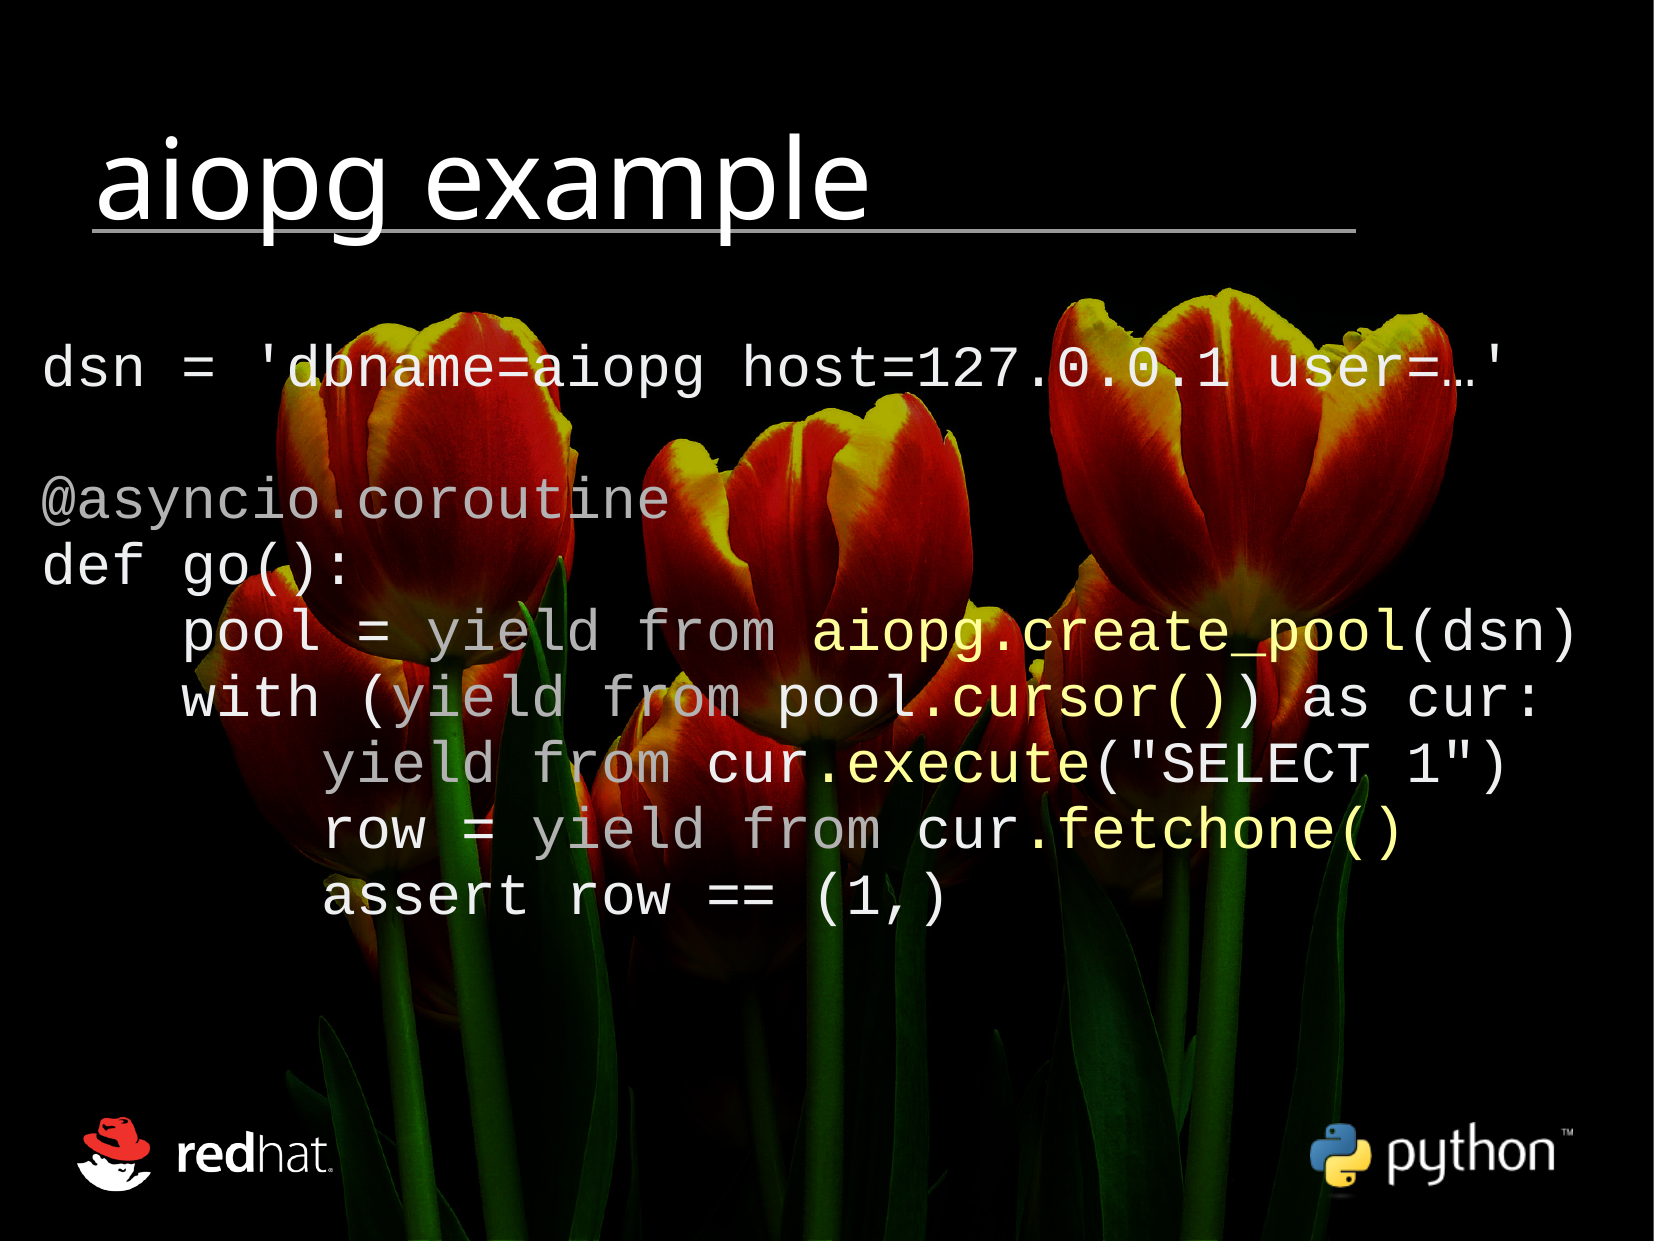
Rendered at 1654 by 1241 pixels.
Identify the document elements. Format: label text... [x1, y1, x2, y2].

list dsn = 'dbname=aiopg host=127.0.0.1 user=…' @asyncio.coroutine def go(): pool = yield from aiopg.create_pool(dsn) with (yield from pool.cursor()) as cur: yield from cur.execute("SELECT 1") row = yield from cur.fetchone() assert row == (1,) [41, 338, 1654, 1029]
picture [0, 0, 1654, 1241]
title aiopg example [94, 100, 1426, 251]
